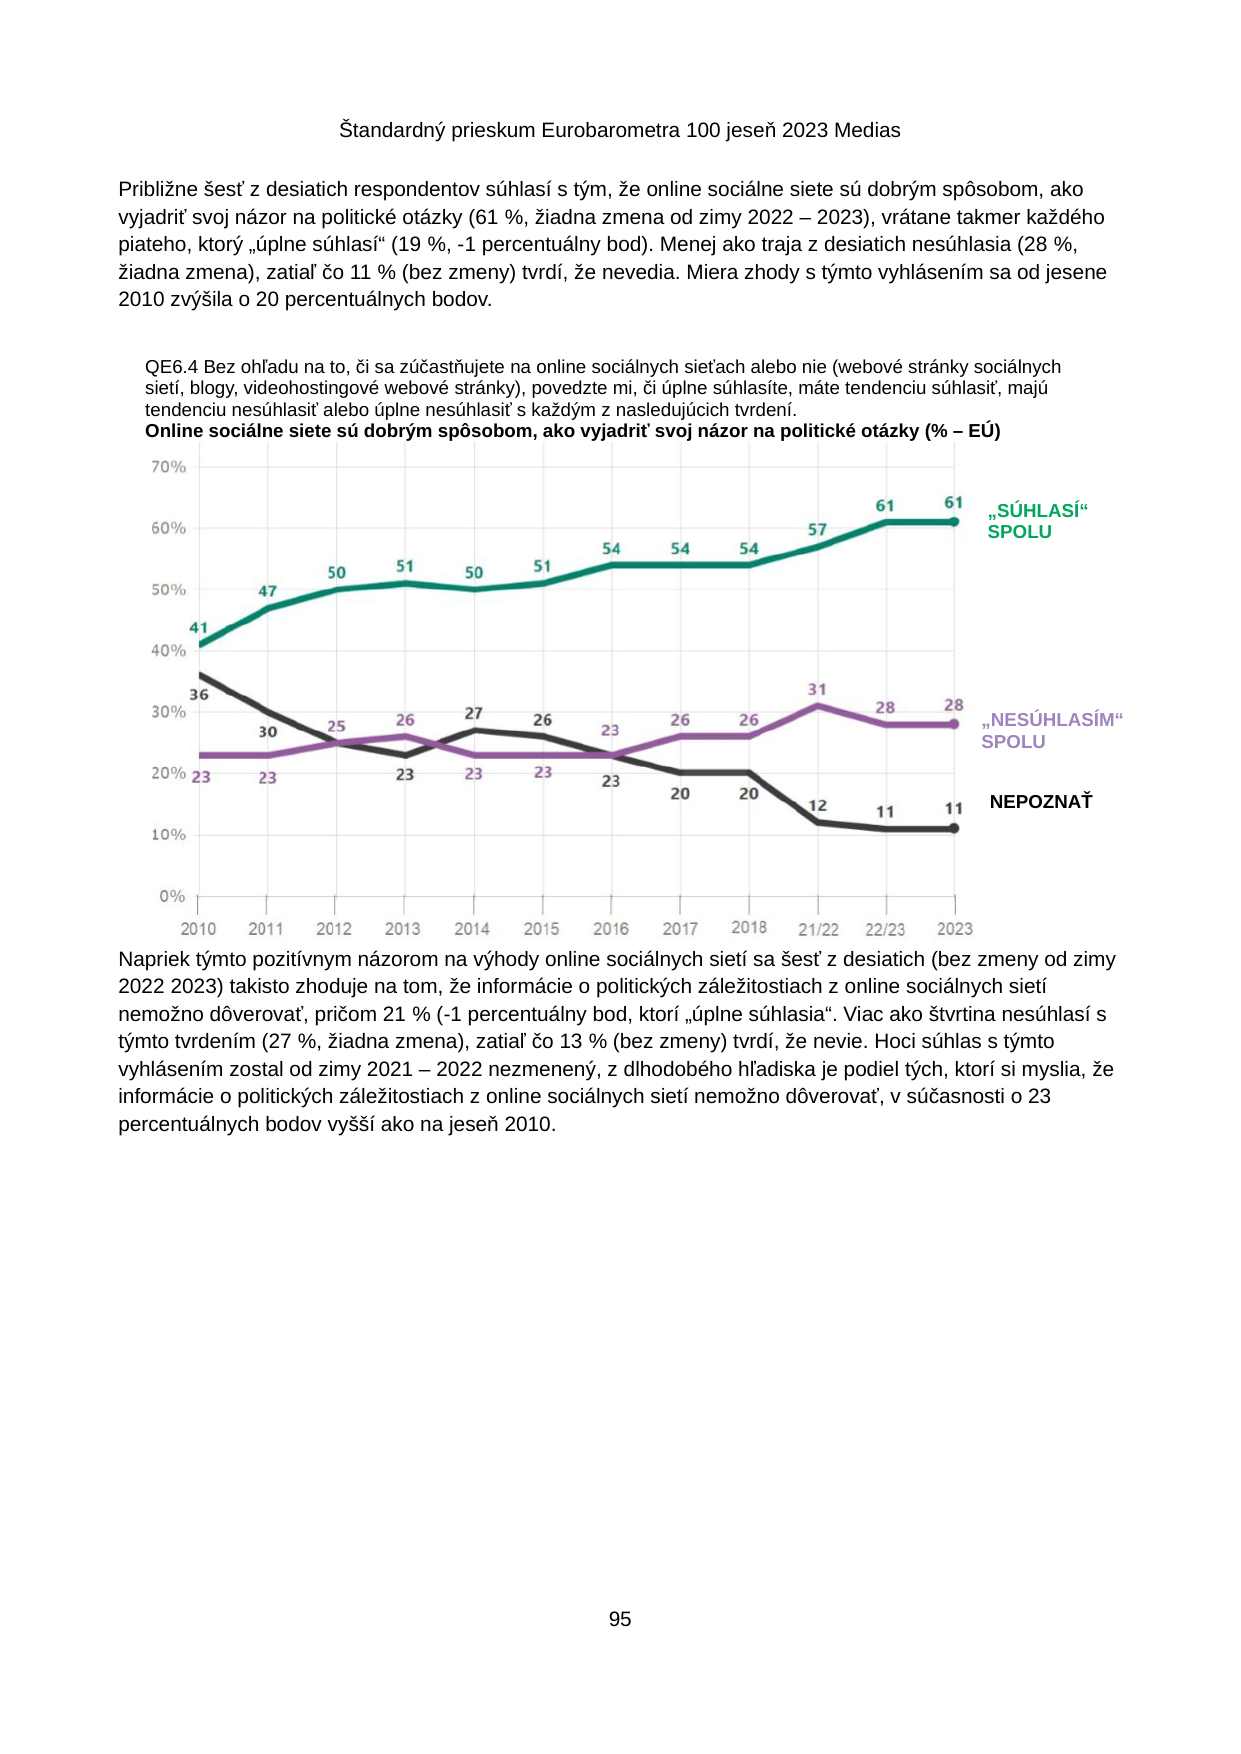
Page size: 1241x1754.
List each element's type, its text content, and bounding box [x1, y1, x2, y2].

text Napriek týmto pozitívnym názorom na výhody online sociálnych sietí sa šesť z desiatich (bez zmeny od zimy 2022 2023) takisto zhoduje na tom, že informácie o politických záležitostiach z online sociálnych sietí nemožno dôverovať, pričom 21 % (-1 percentuálny bod, ktorí „úplne súhlasia“. Viac ako štvrtina nesúhlasí s týmto tvrdením (27 %, žiadna zmena), zatiaľ čo 13 % (bez zmeny) tvrdí, že nevie. Hoci súhlas s týmto vyhlásením zostal od zimy 2021 – 2022 nezmenený, z dlhodobého hľadiska je podiel tých, ktorí si myslia, že informácie o politických záležitostiach z online sociálnych sietí nemožno dôverovať, v súčasnosti o 23 percentuálnych bodov vyšší ako na jeseň 2010. [118, 329, 1122, 1136]
picture [118, 413, 975, 943]
text Približne šesť z desiatich respondentov súhlasí s tým, že online sociálne siete sú dobrým spôsobom, ako vyjadriť svoj názor na politické otázky (61 %, žiadna zmena od zimy 2022 – 2023), vrátane takmer každého piateho, ktorý „úplne súhlasí“ (19 %, -1 percentuálny bod). Menej ako traja z desiatich nesúhlasia (28 %, žiadna zmena), zatiaľ čo 11 % (bez zmeny) tvrdí, že nevedia. Miera zhody s týmto vyhlásením sa od jesene 2010 zvýšila o 20 percentuálnych bodov. [118, 177, 1122, 311]
